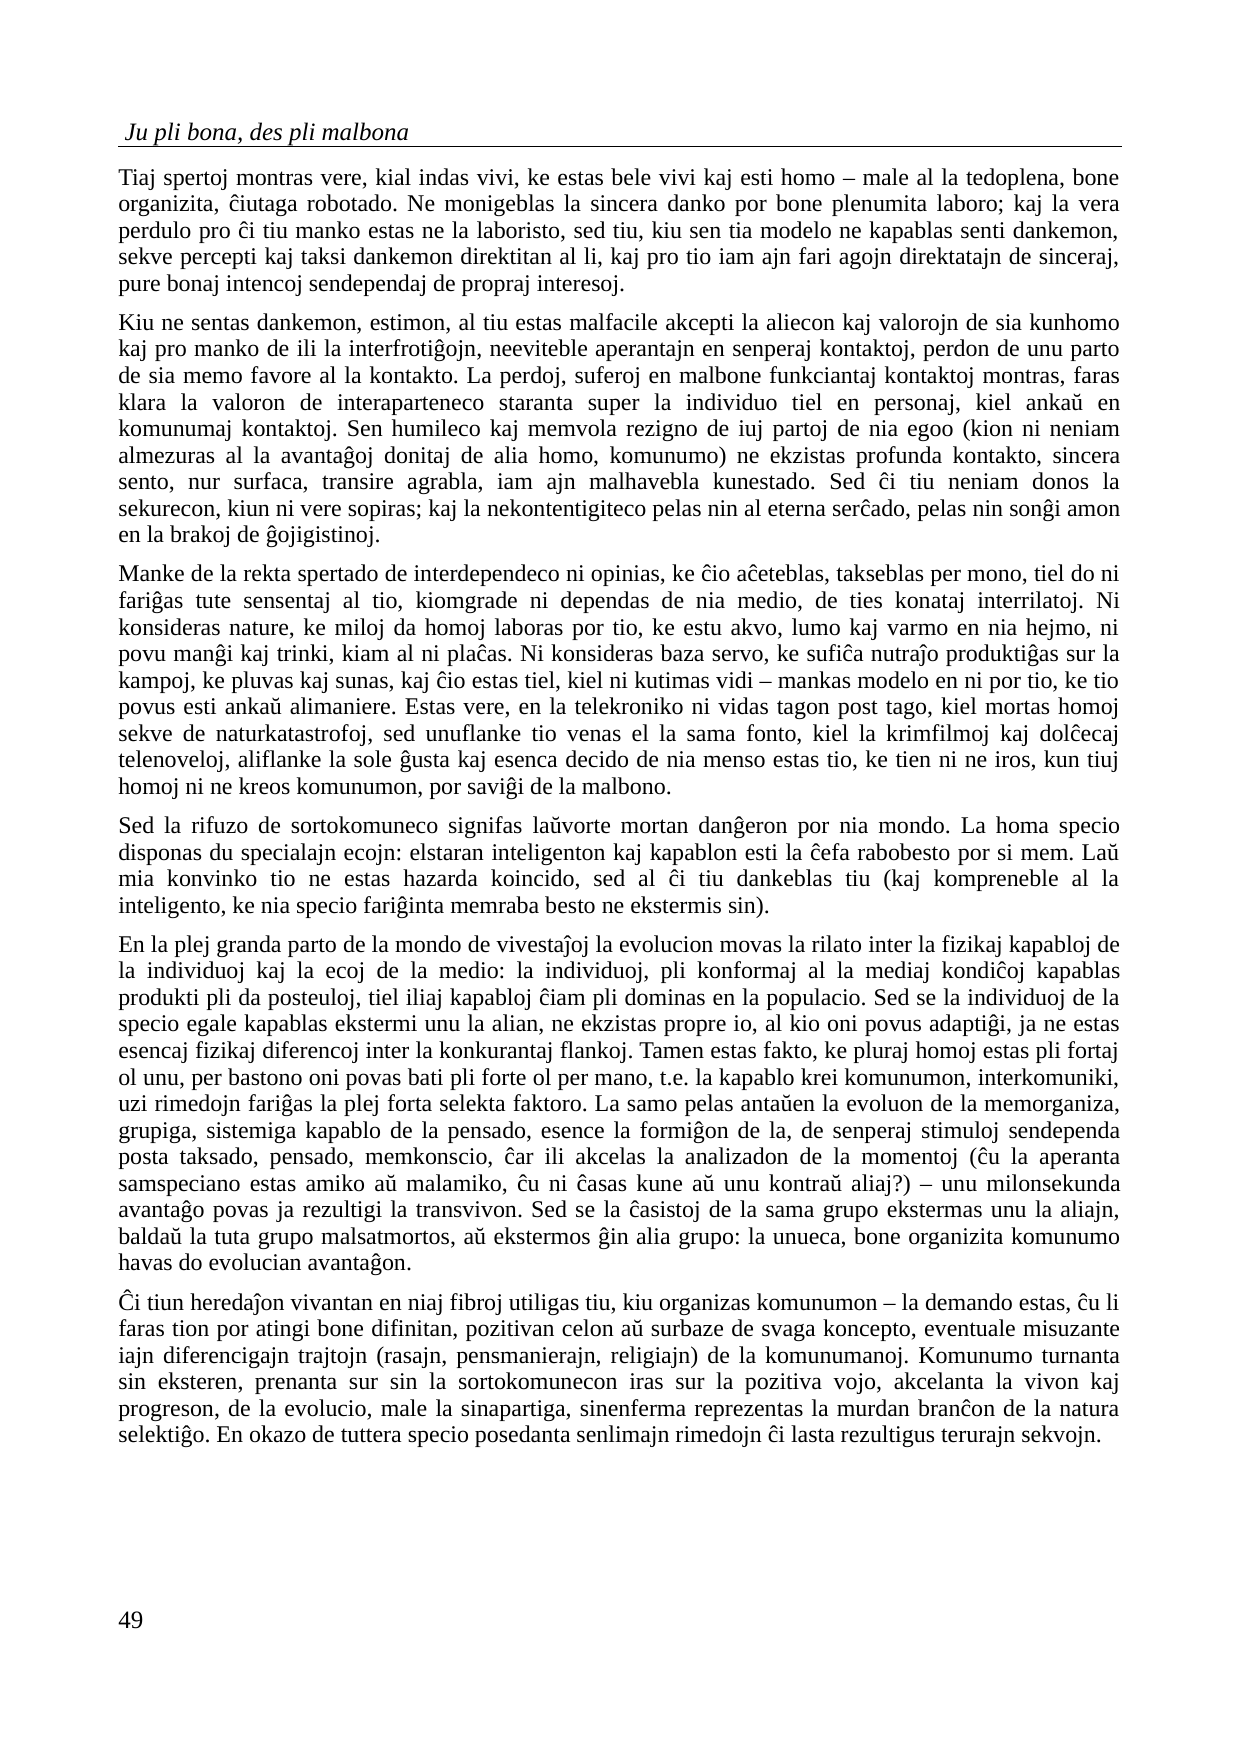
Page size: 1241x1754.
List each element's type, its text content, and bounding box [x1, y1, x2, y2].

text En la plej granda parto de la mondo de vivestaĵoj la evolucion movas la rilato inter la fizikaj kapabloj de la individuoj kaj la ecoj de la medio: la individuoj, pli konformaj al la mediaj kondiĉoj kapablas produkti pli da posteuloj, tiel iliaj kapabloj ĉiam pli dominas en la populacio. Sed se la individuoj de la specio egale kapablas ekstermi unu la alian, ne ekzistas propre io, al kio oni povus adaptiĝi, ja ne estas esencaj fizikaj diferencoj inter la konkurantaj flankoj. Tamen estas fakto, ke pluraj homoj estas pli fortaj ol unu, per bastono oni povas bati pli forte ol per mano, t.e. la kapablo krei komunumon, interkomuniki, uzi rimedojn fariĝas la plej forta selekta faktoro. La samo pelas antaŭen la evoluon de la memorganiza, grupiga, sistemiga kapablo de la pensado, esence la formiĝon de la, de senperaj stimuloj sendependa posta taksado, pensado, memkonscio, ĉar ili akcelas la analizadon de la momentoj (ĉu la aperanta samspeciano estas amiko aŭ malamiko, ĉu ni ĉasas kune aŭ unu kontraŭ aliaj?) – unu milonsekunda avantaĝo povas ja rezultigi la transvivon. Sed se la ĉasistoj de la sama grupo ekstermas unu la aliajn, baldaŭ la tuta grupo malsatmortos, aŭ ekstermos ĝin alia grupo: la unueca, bone organizita komunumo havas do evolucian avantaĝon. [118, 931, 1122, 1276]
text Kiu ne sentas dankemon, estimon, al tiu estas malfacile akcepti la aliecon kaj valorojn de sia kunhomo kaj pro manko de ili la interfrotiĝojn, neeviteble aperantajn en senperaj kontaktoj, perdon de unu parto de sia memo favore al la kontakto. La perdoj, suferoj en malbone funkciantaj kontaktoj montras, faras klara la valoron de interaparteneco staranta super la individuo tiel en personaj, kiel ankaŭ en komunumaj kontaktoj. Sen humileco kaj memvola rezigno de iuj partoj de nia egoo (kion ni neniam almezuras al la avantaĝoj donitaj de alia homo, komunumo) ne ekzistas profunda kontakto, sincera sento, nur surfaca, transire agrabla, iam ajn malhavebla kunestado. Sed ĉi tiu neniam donos la sekurecon, kiun ni vere sopiras; kaj la nekontentigiteco pelas nin al eterna serĉado, pelas nin sonĝi amon en la brakoj de ĝojigistinoj. [118, 309, 1122, 548]
text Manke de la rekta spertado de interdependeco ni opinias, ke ĉio aĉeteblas, takseblas per mono, tiel do ni fariĝas tute sensentaj al tio, kiomgrade ni dependas de nia medio, de ties konataj interrilatoj. Ni konsideras nature, ke miloj da homoj laboras por tio, ke estu akvo, lumo kaj varmo en nia hejmo, ni povu manĝi kaj trinki, kiam al ni plaĉas. Ni konsideras baza servo, ke sufiĉa nutraĵo produktiĝas sur la kampoj, ke pluvas kaj sunas, kaj ĉio estas tiel, kiel ni kutimas vidi – mankas modelo en ni por tio, ke tio povus esti ankaŭ alimaniere. Estas vere, en la telekroniko ni vidas tagon post tago, kiel mortas homoj sekve de naturkatastrofoj, sed unuflanke tio venas el la sama fonto, kiel la krimfilmoj kaj dolĉecaj telenoveloj, aliflanke la sole ĝusta kaj esenca decido de nia menso estas tio, ke tien ni ne iros, kun tiuj homoj ni ne kreos komunumon, por saviĝi de la malbono. [118, 561, 1122, 799]
text Sed la rifuzo de sortokomuneco signifas laŭvorte mortan danĝeron por nia mondo. La homa specio disponas du specialajn ecojn: elstaran inteligenton kaj kapablon esti la ĉefa rabobesto por si mem. Laŭ mia konvinko tio ne estas hazarda koincido, sed al ĉi tiu dankeblas tiu (kaj kompreneble al la inteligento, ke nia specio fariĝinta memraba besto ne ekstermis sin). [118, 812, 1122, 918]
text Tiaj spertoj montras vere, kial indas vivi, ke estas bele vivi kaj esti homo – male al la tedoplena, bone organizita, ĉiutaga robotado. Ne monigeblas la sincera danko por bone plenumita laboro; kaj la vera perdulo pro ĉi tiu manko estas ne la laboristo, sed tiu, kiu sen tia modelo ne kapablas senti dankemon, sekve percepti kaj taksi dankemon direktitan al li, kaj pro tio iam ajn fari agojn direktatajn de sinceraj, pure bonaj intencoj sendependaj de propraj interesoj. [118, 164, 1122, 296]
text Ĉi tiun heredaĵon vivantan en niaj fibroj utiligas tiu, kiu organizas komunumon – la demando estas, ĉu li faras tion por atingi bone difinitan, pozitivan celon aŭ surbaze de svaga koncepto, eventuale misuzante iajn diferencigajn trajtojn (rasajn, pensmanierajn, religiajn) de la komunumanoj. Komunumo turnanta sin eksteren, prenanta sur sin la sortokomunecon iras sur la pozitiva vojo, akcelanta la vivon kaj progreson, de la evolucio, male la sinapartiga, sinenferma reprezentas la murdan branĉon de la natura selektiĝo. En okazo de tuttera specio posedanta senlimajn rimedojn ĉi lasta rezultigus terurajn sekvojn. [118, 1289, 1122, 1448]
